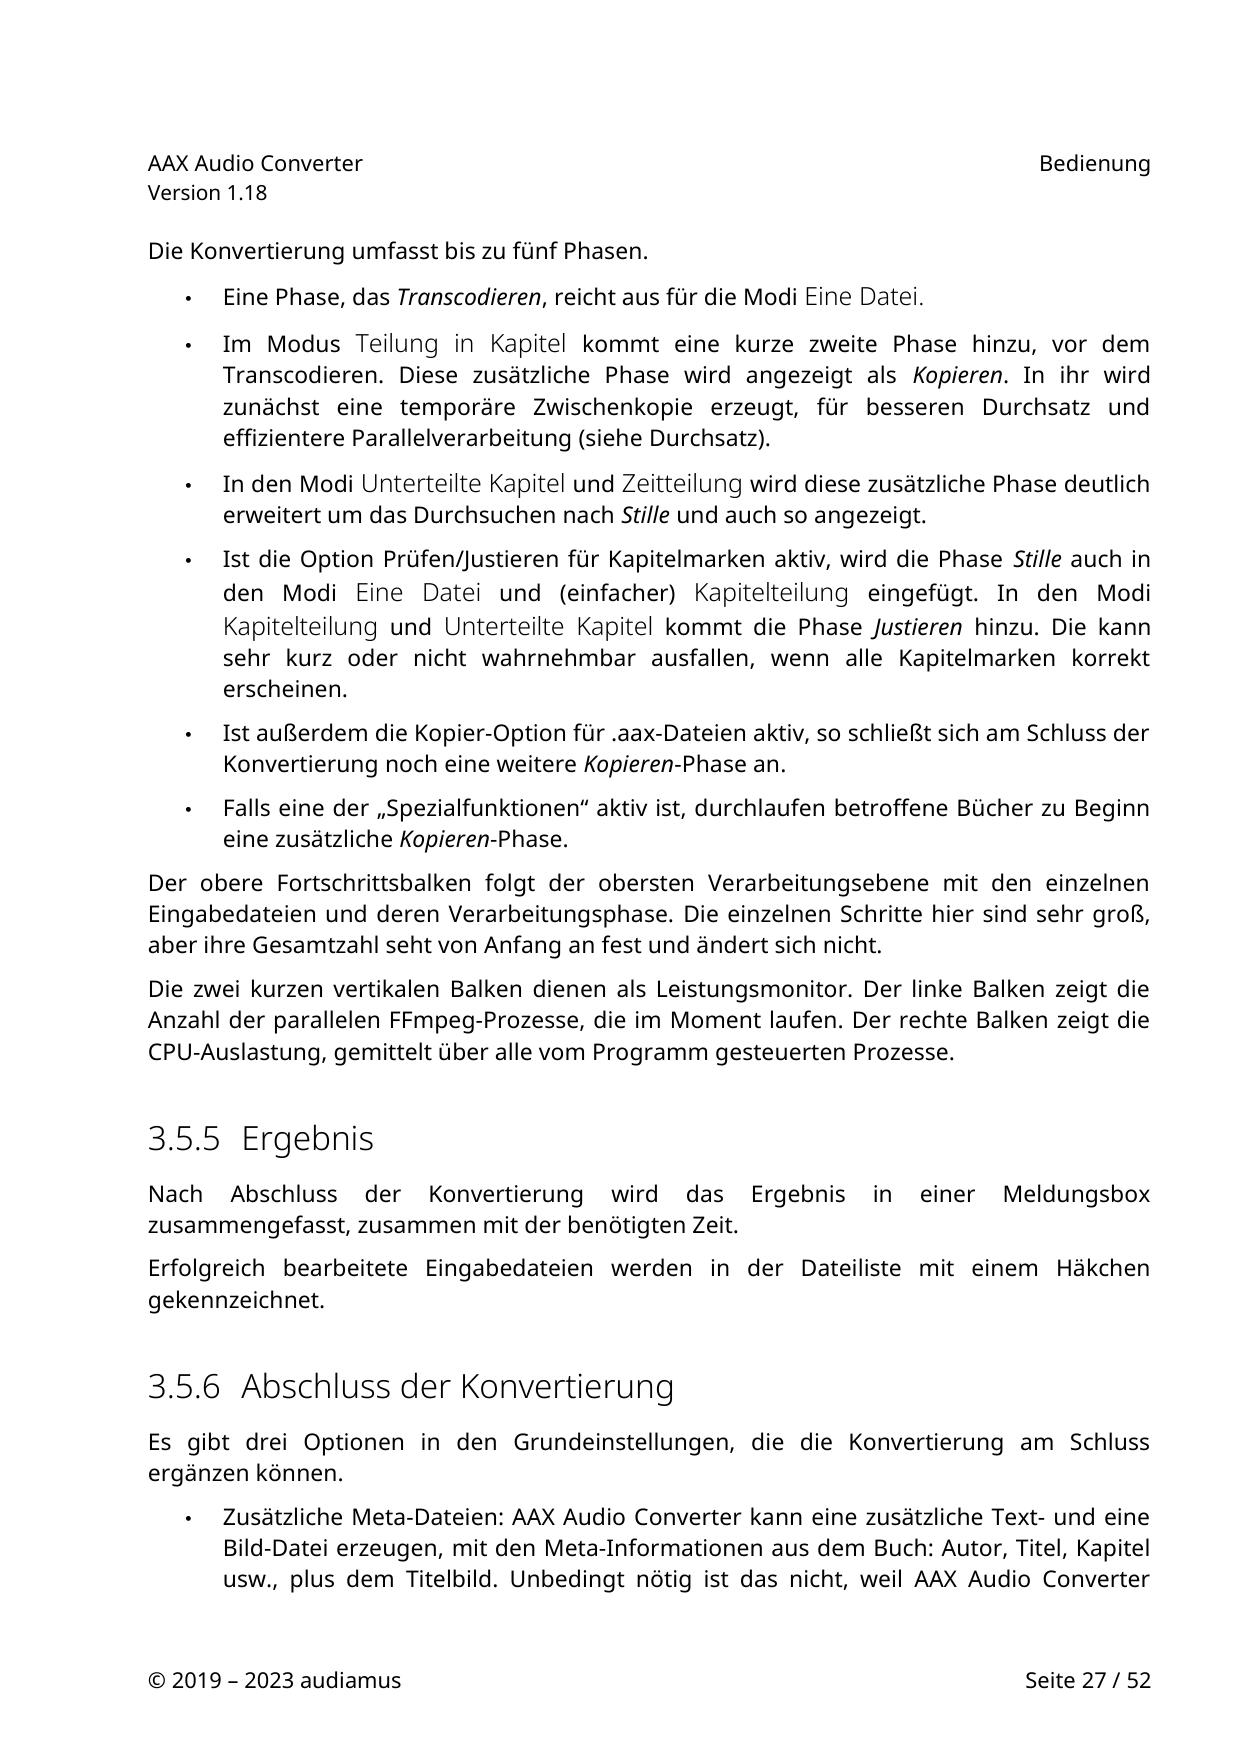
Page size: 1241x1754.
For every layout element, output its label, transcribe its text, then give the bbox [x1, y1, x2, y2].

text Erfolgreich bearbeitete Eingabedateien werden in der Dateiliste mit einem Häkchen gekennzeichnet. [148, 1252, 1152, 1315]
list Im Modus Teilung in Kapitel kommt eine kurze zweite Phase hinzu, vor dem Transcodieren. Diese zusätzliche Phase wird angezeigt als Kopieren. In ihr wird zunächst eine temporäre Zwischenkopie erzeugt, für besseren Durchsatz und effizientere Parallelverarbeitung (siehe Durchsatz). [185, 325, 1152, 453]
subtitle Ergebnis [148, 1114, 1152, 1160]
list Zusätzliche Meta-Dateien: AAX Audio Converter kann eine zusätzliche Text- und eine Bild-Datei erzeugen, mit den Meta-Informationen aus dem Buch: Autor, Titel, Kapitel usw., plus dem Titelbild. Unbedingt nötig ist das nicht, weil AAX Audio Converter [185, 1501, 1152, 1594]
text Die Konvertierung umfasst bis zu fünf Phasen. [148, 235, 1152, 267]
text Es gibt drei Optionen in den Grundeinstellungen, die die Konvertierung am Schluss ergänzen können. [148, 1426, 1152, 1488]
list Ist außerdem die Kopier-Option für .aax-Dateien aktiv, so schließt sich am Schluss der Konvertierung noch eine weitere Kopieren-Phase an. [185, 717, 1152, 779]
text Nach Abschluss der Konvertierung wird das Ergebnis in einer Meldungsbox zusammengefasst, zusammen mit der benötigten Zeit. [148, 1177, 1152, 1240]
text Der obere Fortschrittsbalken folgt der obersten Verarbeitungsebene mit den einzelnen Eingabedateien und deren Verarbeitungsphase. Die einzelnen Schritte hier sind sehr groß, aber ihre Gesamtzahl seht von Anfang an fest und ändert sich nicht. [148, 867, 1152, 961]
text Die zwei kurzen vertikalen Balken dienen als Leistungsmonitor. Der linke Balken zeigt die Anzahl der parallelen FFmpeg-Prozesse, die im Moment laufen. Der rechte Balken zeigt die CPU-Auslastung, gemittelt über alle vom Programm gesteuerten Prozesse. [148, 973, 1152, 1067]
list Falls eine der „Spezialfunktionen“ aktiv ist, durchlaufen betroffene Bücher zu Beginn eine zusätzliche Kopieren-Phase. [185, 792, 1152, 854]
subtitle Abschluss der Konvertierung [148, 1363, 1152, 1408]
list Eine Phase, das Transcodieren, reicht aus für die Modi Eine Datei. [185, 279, 1152, 313]
list Ist die Option Prüfen/Justieren für Kapitelmarken aktiv, wird die Phase Stille auch in den Modi Eine Datei und (einfacher) Kapitelteilung eingefügt. In den Modi Kapitelteilung und Unterteilte Kapitel kommt die Phase Justieren hinzu. Die kann sehr kurz oder nicht wahrnehmbar ausfallen, wenn alle Kapitelmarken korrekt erscheinen. [185, 543, 1152, 705]
list In den Modi Unterteilte Kapitel und Zeitteilung wird diese zusätzliche Phase deutlich erweitert um das Durchsuchen nach Stille und auch so angezeigt. [185, 465, 1152, 531]
